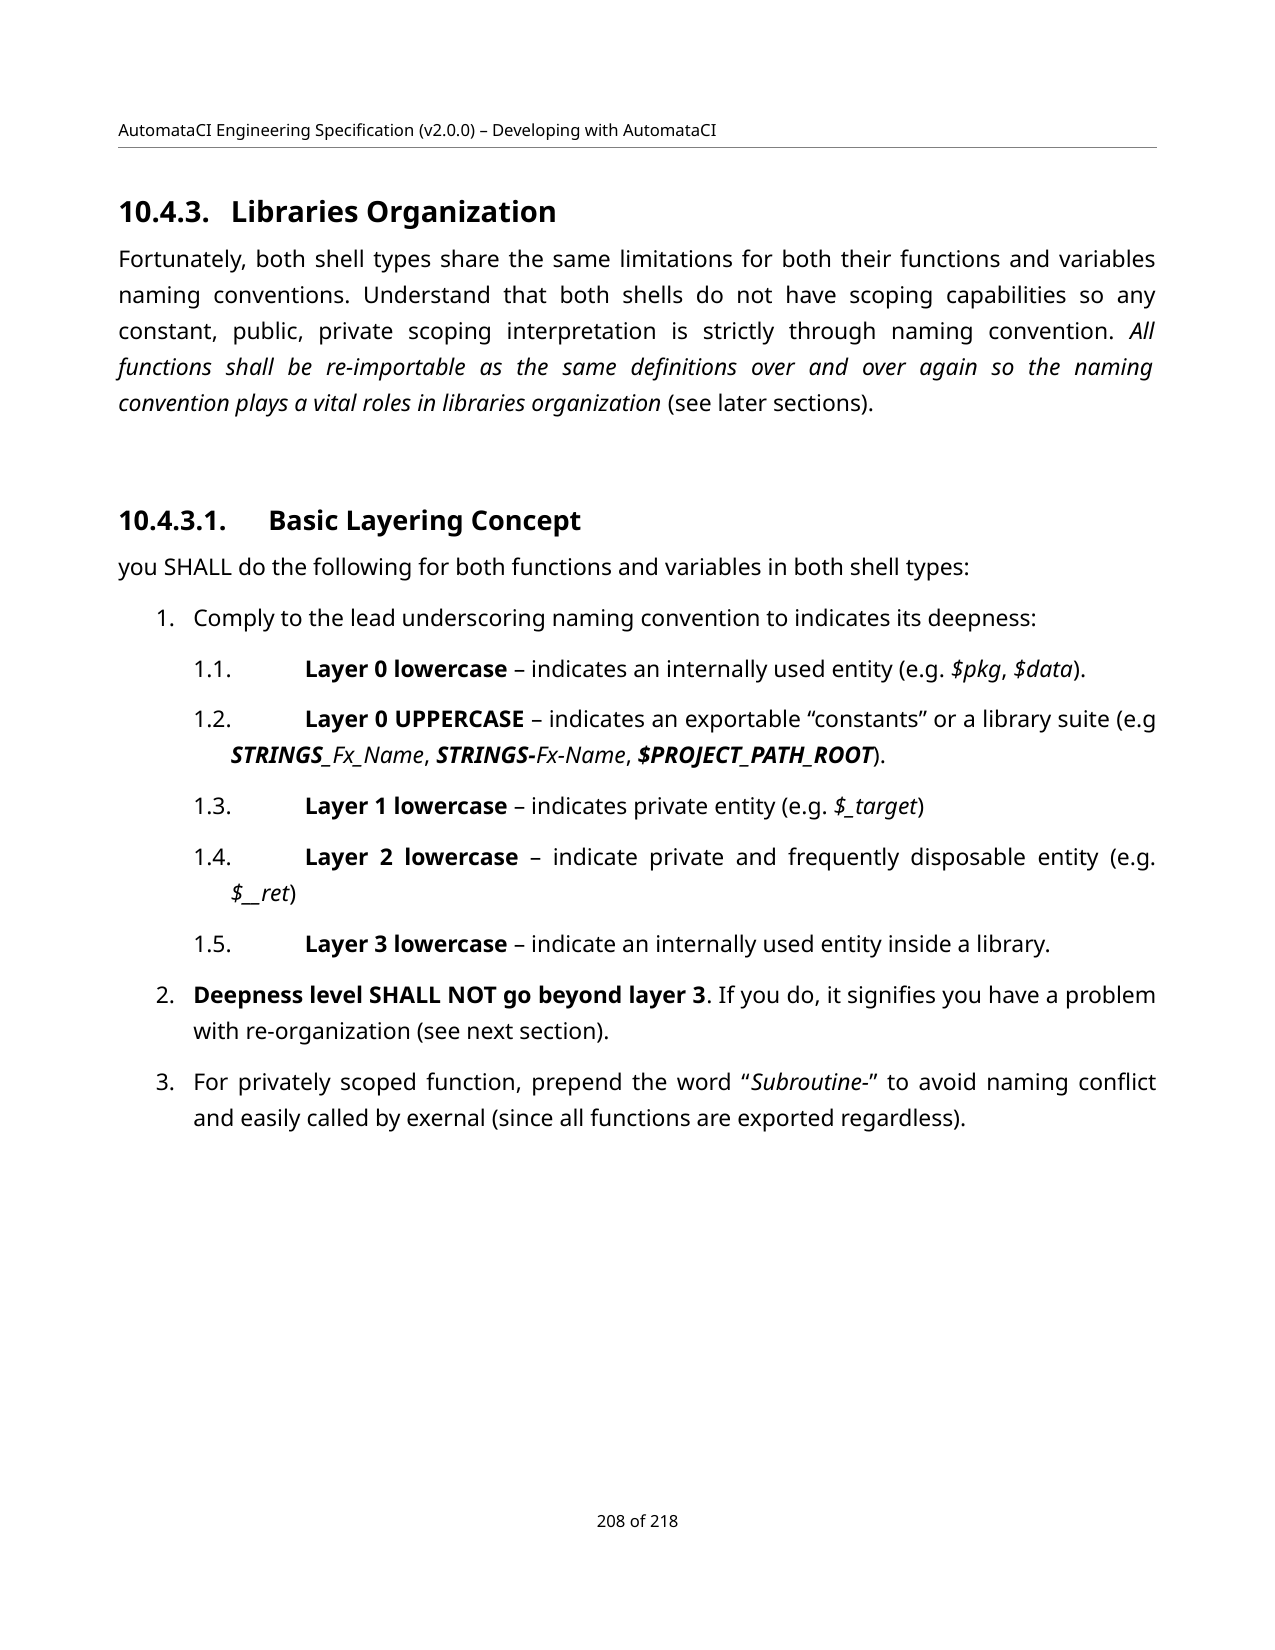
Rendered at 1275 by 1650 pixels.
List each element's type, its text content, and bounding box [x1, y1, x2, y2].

list Deepness level SHALL NOT go beyond layer 3. If you do, it signifies you have a problem with re-organization (see next section). [156, 979, 1157, 1046]
subtitle Basic Layering Concept [118, 501, 1157, 538]
list Layer 3 lowercase – indicate an internally used entity inside a library. [193, 928, 1157, 959]
list Layer 0 UPPERCASE – indicates an exportable “constants” or a library suite (e.g STRINGS_Fx_Name, STRINGS-Fx-Name, $PROJECT_PATH_ROOT). [193, 703, 1157, 771]
list Layer 2 lowercase – indicate private and frequently disposable entity (e.g. $__ret) [193, 841, 1157, 908]
subtitle Libraries Organization [118, 191, 1157, 231]
list For privately scoped function, prepend the word “Subroutine-” to avoid naming conflict and easily called by exernal (since all functions are exported regardless). [156, 1066, 1157, 1133]
list Layer 0 lowercase – indicates an internally used entity (e.g. $pkg, $data). [193, 652, 1157, 684]
list Layer 1 lowercase – indicates private entity (e.g. $_target) [193, 790, 1157, 822]
text Fortunately, both shell types share the same limitations for both their functions and variables naming conventions. Understand that both shells do not have scoping capabilities so any constant, public, private scoping interpretation is strictly through naming convention. All functions shall be re-importable as the same definitions over and over again so the naming convention plays a vital roles in libraries organization (see later sections). [118, 243, 1157, 418]
list Comply to the lead underscoring naming convention to indicates its deepness: [156, 602, 1157, 633]
text you SHALL do the following for both functions and variables in both shell types: [118, 551, 1157, 582]
